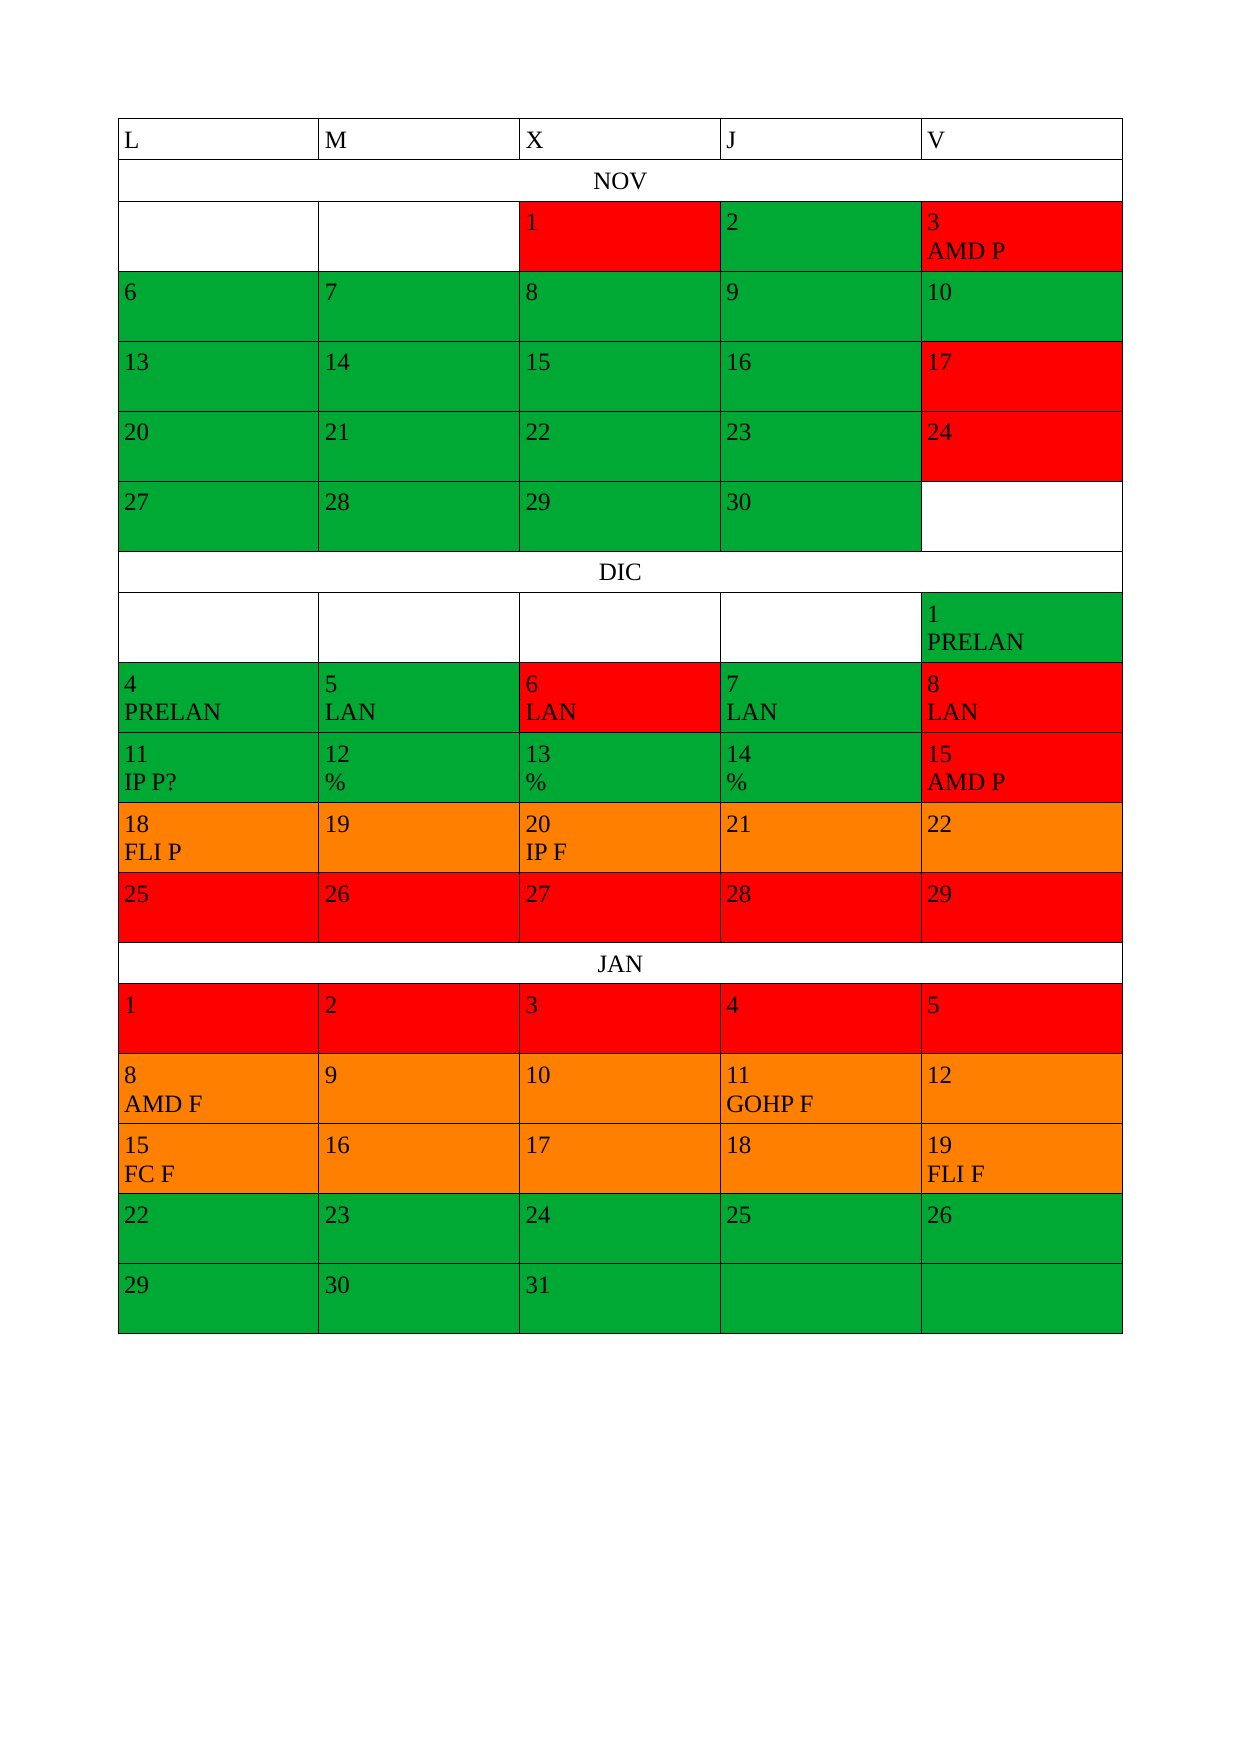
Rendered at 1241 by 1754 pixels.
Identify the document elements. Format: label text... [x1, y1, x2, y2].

table_cell 8 LAN [922, 663, 1122, 732]
table_cell 15 AMD P [922, 733, 1122, 802]
table_cell 20 IP F [520, 803, 720, 872]
table_cell 2 [319, 984, 519, 1053]
table_cell 5 [922, 984, 1122, 1053]
table_cell 26 [922, 1194, 1122, 1263]
table_cell 8 [520, 272, 720, 341]
table_cell 30 [721, 482, 921, 551]
table_cell [319, 202, 519, 271]
table_cell 21 [319, 412, 519, 481]
table_cell 17 [922, 342, 1122, 411]
table_cell 1 PRELAN [922, 593, 1122, 662]
table_cell [922, 1264, 1122, 1333]
table_cell 28 [319, 482, 519, 551]
table_cell 23 [721, 412, 921, 481]
table_cell 14 % [721, 733, 921, 802]
table_cell 31 [520, 1264, 720, 1333]
table_header M [319, 119, 519, 159]
table_cell 3 [520, 984, 720, 1053]
table_cell 25 [721, 1194, 921, 1263]
table_cell 13 [119, 342, 318, 411]
table_cell 24 [922, 412, 1122, 481]
table_cell 9 [721, 272, 921, 341]
table_cell 23 [319, 1194, 519, 1263]
table_cell 22 [520, 412, 720, 481]
table_cell 19 FLI F [922, 1124, 1122, 1193]
table_cell 18 [721, 1124, 921, 1193]
table_cell 26 [319, 873, 519, 942]
table_header X [520, 119, 720, 159]
table_cell 21 [721, 803, 921, 872]
table_cell 17 [520, 1124, 720, 1193]
table_cell 7 LAN [721, 663, 921, 732]
table_cell 18 FLI P [119, 803, 318, 872]
table_cell 15 FC F [119, 1124, 318, 1193]
table_cell 5 LAN [319, 663, 519, 732]
table_cell 11 GOHP F [721, 1054, 921, 1123]
table_cell 22 [922, 803, 1122, 872]
table_cell 6 LAN [520, 663, 720, 732]
table_cell 29 [119, 1264, 318, 1333]
table_cell 12 % [319, 733, 519, 802]
table_header L [119, 119, 318, 159]
table_cell 4 PRELAN [119, 663, 318, 732]
table_cell 24 [520, 1194, 720, 1263]
table_cell 28 [721, 873, 921, 942]
table_cell 19 [319, 803, 519, 872]
table_cell 27 [520, 873, 720, 942]
table_cell [520, 593, 720, 662]
table_cell 7 [319, 272, 519, 341]
table_cell 13 % [520, 733, 720, 802]
table_cell 9 [319, 1054, 519, 1123]
table_cell [721, 1264, 921, 1333]
table_cell 27 [119, 482, 318, 551]
table_cell [922, 482, 1122, 551]
table_cell [319, 593, 519, 662]
table_cell 11 IP P? [119, 733, 318, 802]
table_cell 14 [319, 342, 519, 411]
table_cell 20 [119, 412, 318, 481]
table_cell [721, 593, 921, 662]
table_cell 16 [319, 1124, 519, 1193]
table_cell 30 [319, 1264, 519, 1333]
table_cell 16 [721, 342, 921, 411]
table_cell 29 [922, 873, 1122, 942]
table_cell 3 AMD P [922, 202, 1122, 271]
table_cell 12 [922, 1054, 1122, 1123]
table_cell 15 [520, 342, 720, 411]
table_header V [922, 119, 1122, 159]
table_cell 1 [119, 984, 318, 1053]
table_cell 6 [119, 272, 318, 341]
table_cell 29 [520, 482, 720, 551]
table_cell 25 [119, 873, 318, 942]
table_cell 10 [520, 1054, 720, 1123]
table_cell NOV [119, 160, 1122, 201]
table_cell 2 [721, 202, 921, 271]
table_cell 4 [721, 984, 921, 1053]
table_cell [119, 593, 318, 662]
table_header J [721, 119, 921, 159]
table_cell 10 [922, 272, 1122, 341]
table_cell DIC [119, 552, 1122, 592]
table_cell 8 AMD F [119, 1054, 318, 1123]
table_cell [119, 202, 318, 271]
table_cell JAN [119, 943, 1122, 983]
table_cell 22 [119, 1194, 318, 1263]
table_cell 1 [520, 202, 720, 271]
